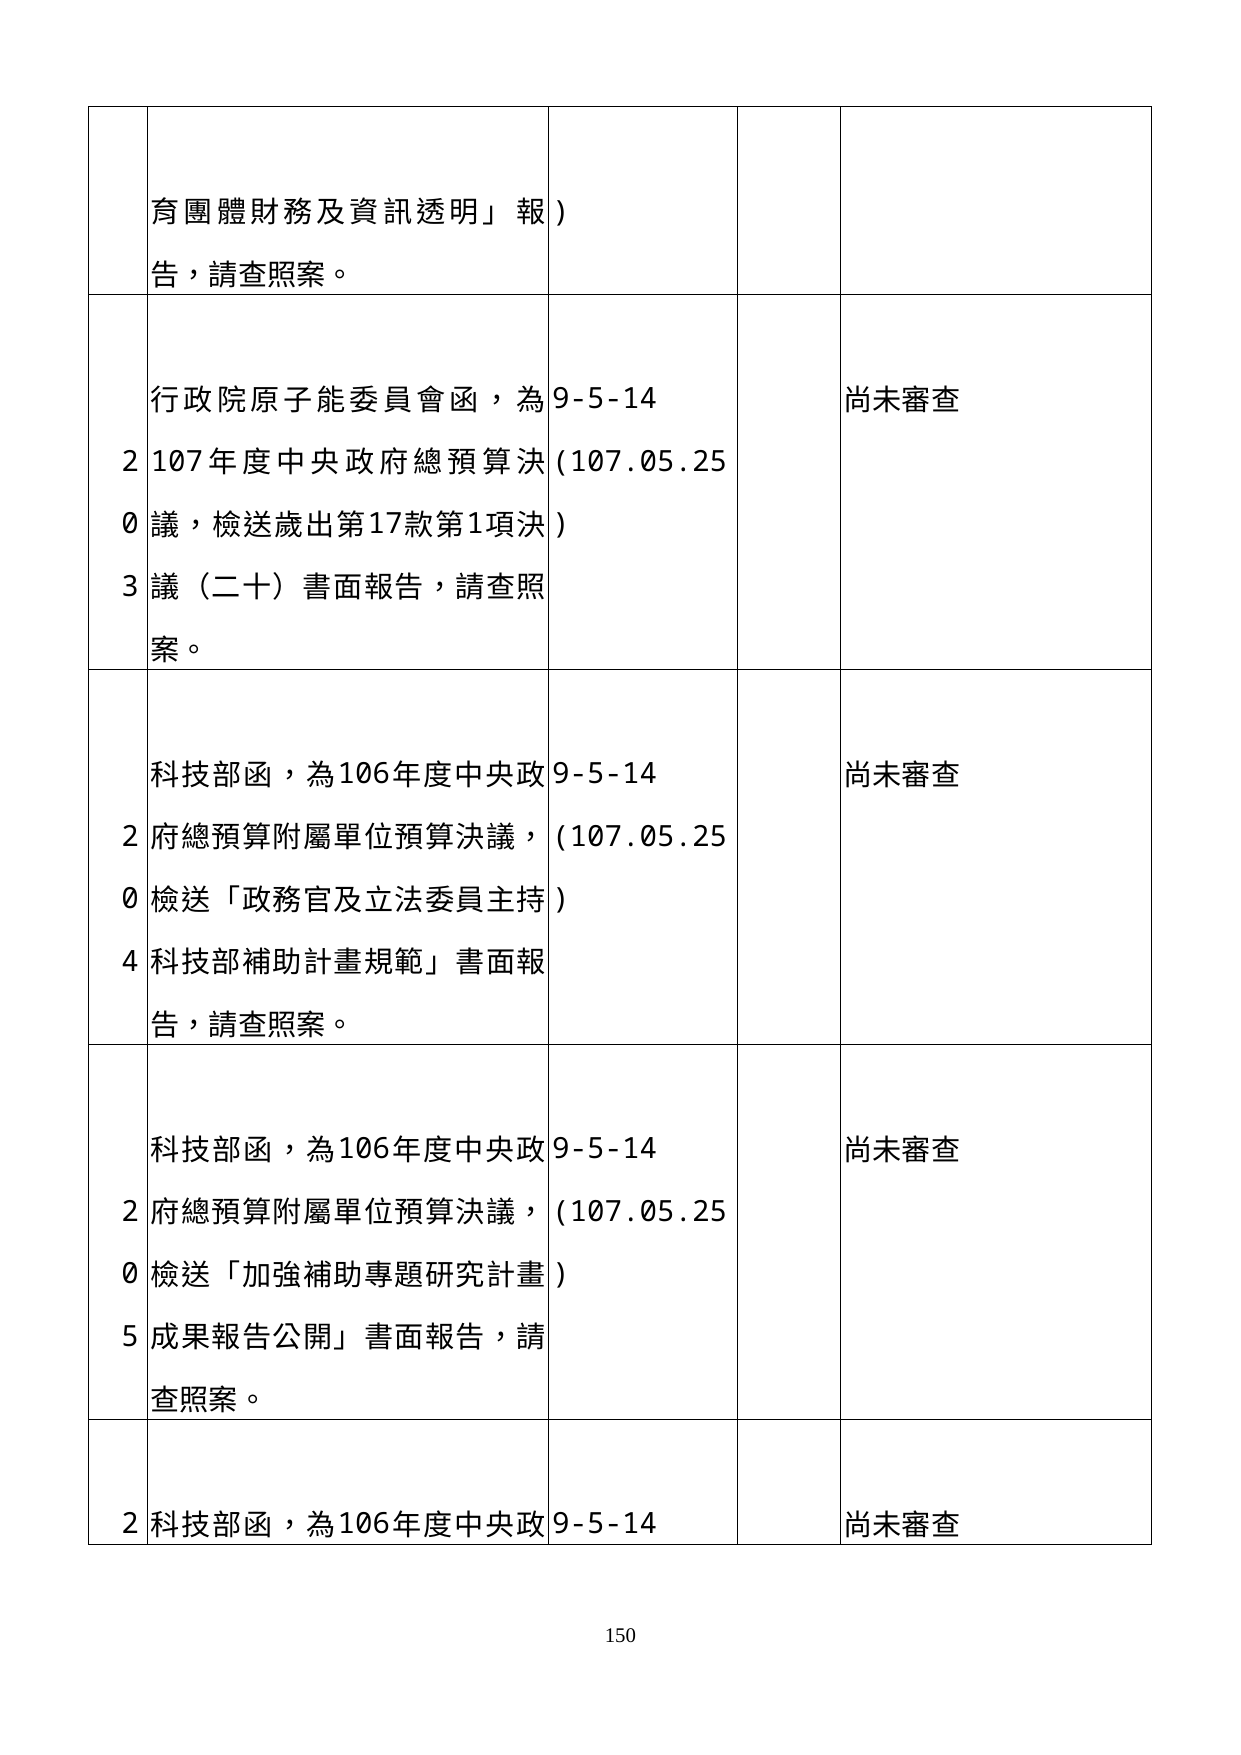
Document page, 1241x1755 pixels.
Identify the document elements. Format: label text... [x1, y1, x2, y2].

table_cell [89, 1045, 147, 1418]
table_cell 科技部函，為106年度中央政府總預算附屬單位預算決議，檢送「加強補助專題研究計畫成果報告公開」書面報告，請查照案。 [148, 1045, 548, 1418]
table_cell [841, 107, 1151, 293]
table_cell 科技部函，為106年度中央政府總預算附屬單位預算決議，檢送「政務官及立法委員主持科技部補助計畫規範」書面報告，請查照案。 [148, 670, 548, 1043]
table_cell [89, 670, 147, 1043]
table_cell [738, 670, 840, 1043]
table_cell 9-5-14 (107.05.25) [549, 670, 737, 1043]
table_cell 行政院原子能委員會函，為107年度中央政府總預算決議，檢送歲出第17款第1項決議（二十）書面報告，請查照案。 [148, 295, 548, 668]
table_cell 尚未審查 [841, 295, 1151, 668]
table_cell ) [549, 107, 737, 293]
table_cell 9-5-14 [549, 1420, 737, 1543]
table_cell 育團體財務及資訊透明」報告，請查照案。 [148, 107, 548, 293]
table_cell [738, 107, 840, 293]
table_cell 尚未審查 [841, 1420, 1151, 1543]
table_cell [738, 1045, 840, 1418]
table_cell [89, 295, 147, 668]
table_cell [89, 1420, 147, 1543]
table_cell 尚未審查 [841, 1045, 1151, 1418]
table_cell 9-5-14 (107.05.25) [549, 1045, 737, 1418]
table_cell [738, 295, 840, 668]
table_cell 尚未審查 [841, 670, 1151, 1043]
table_cell 9-5-14 (107.05.25) [549, 295, 737, 668]
table_cell [738, 1420, 840, 1543]
table_cell 科技部函，為106年度中央政 [148, 1420, 548, 1543]
table_cell [89, 107, 147, 293]
